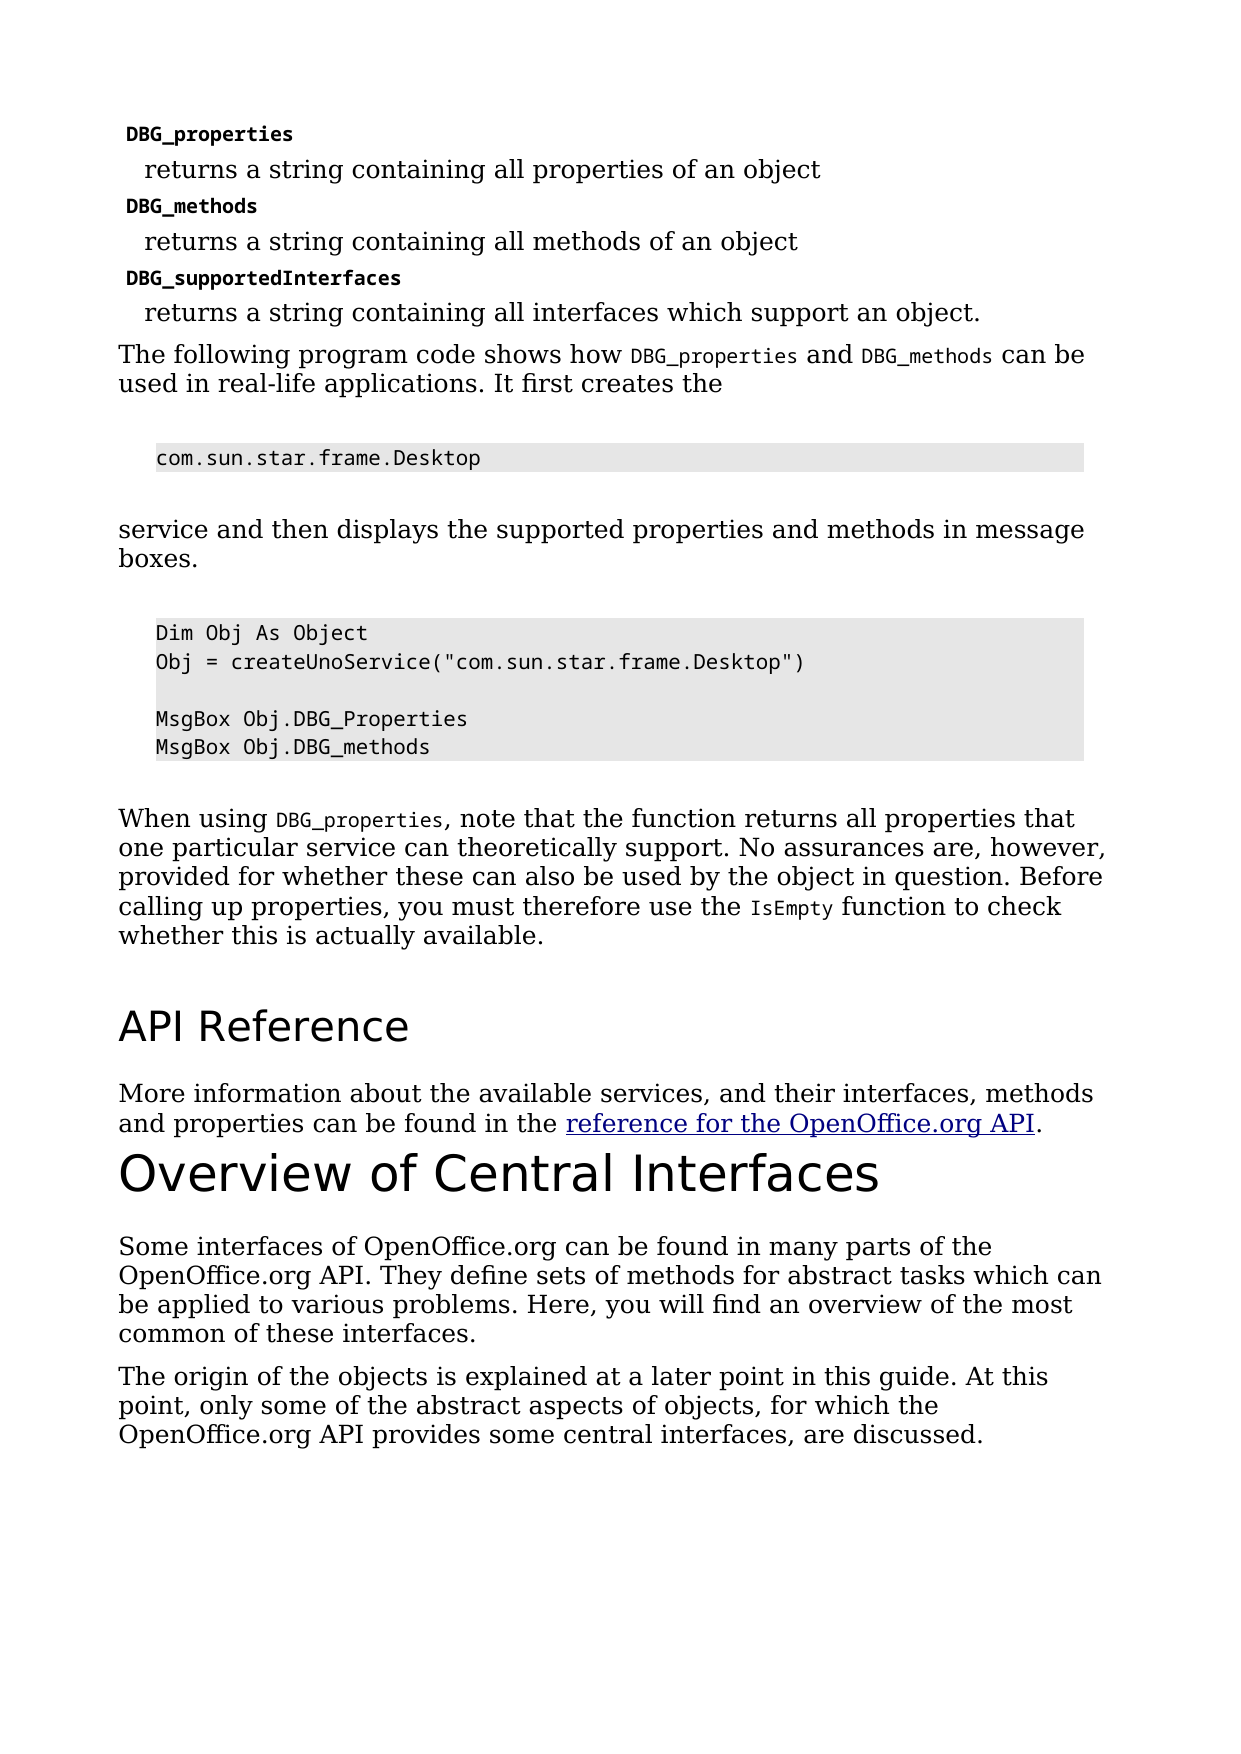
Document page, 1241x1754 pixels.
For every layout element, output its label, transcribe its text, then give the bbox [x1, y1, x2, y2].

list returns a string containing all methods of an object [136, 227, 1122, 256]
text com.sun.star.frame.Desktop [156, 443, 1084, 472]
list DBG_methods [118, 190, 1122, 219]
text The origin of the objects is explained at a later point in this guide. At this point, only some of the abstract aspects of objects, for which the OpenOffice.org API provides some central interfaces, are discussed. [118, 1362, 1122, 1450]
list DBG_properties [118, 118, 1122, 147]
list returns a string containing all interfaces which support an object. [136, 298, 1122, 328]
text More information about the available services, and their interfaces, methods and properties can be found in the reference for the OpenOffice.org API. [118, 1079, 1122, 1138]
text Dim Obj As Object Obj = createUnoService("com.sun.star.frame.Desktop") MsgBox Obj.DBG_Properties MsgBox Obj.DBG_methods [156, 618, 1084, 761]
list DBG_supportedInterfaces [118, 262, 1122, 291]
subtitle Overview of Central Interfaces [118, 1145, 1122, 1204]
text service and then displays the supported properties and methods in message boxes. [118, 515, 1122, 573]
text Some interfaces of OpenOffice.org can be found in many parts of the OpenOffice.org API. They define sets of methods for abstract tasks which can be applied to various problems. Here, you will find an overview of the most common of these interfaces. [118, 1232, 1122, 1349]
text When using DBG_properties, note that the function returns all properties that one particular service can theoretically support. No assurances are, however, provided for whether these can also be used by the object in question. Before calling up properties, you must therefore use the IsEmpty function to check whether this is actually available. [118, 804, 1122, 950]
list returns a string containing all properties of an object [136, 155, 1122, 184]
subtitle API Reference [118, 1002, 1122, 1051]
text The following program code shows how DBG_properties and DBG_methods can be used in real-life applications. It first creates the [118, 340, 1122, 398]
